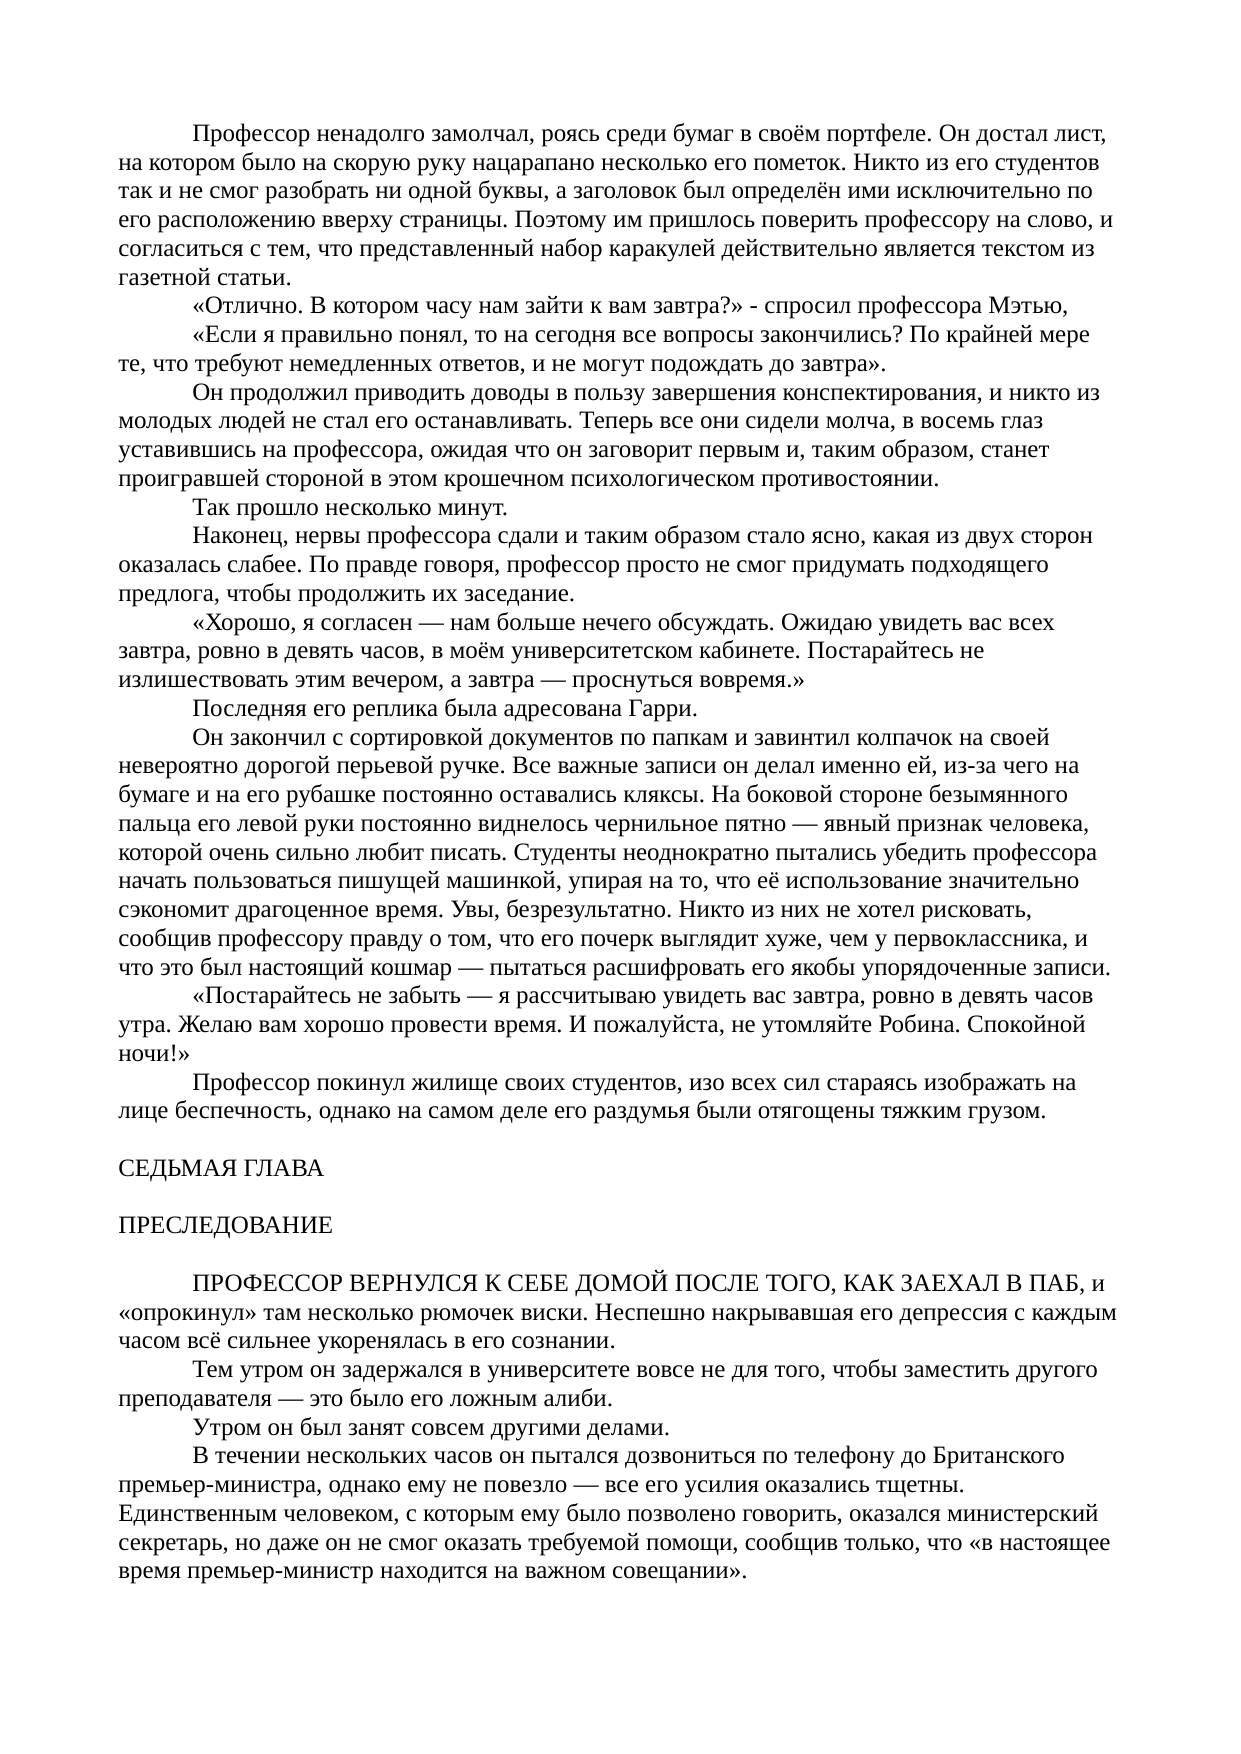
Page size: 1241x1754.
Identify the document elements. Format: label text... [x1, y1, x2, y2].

text ПРОФЕССОР ВЕРНУЛСЯ К СЕБЕ ДОМОЙ ПОСЛЕ ТОГО, КАК ЗАЕХАЛ В ПАБ, и «опрокинул» там несколько рюмочек виски. Неспешно накрывавшая его депрессия с каждым часом всё сильнее укоренялась в его сознании. [118, 1268, 1122, 1354]
text Тем утром он задержался в университете вовсе не для того, чтобы заместить другого преподавателя — это было его ложным алиби. [118, 1354, 1122, 1412]
text СЕДЬМАЯ ГЛАВА [118, 1153, 1122, 1182]
text Наконец, нервы профессора сдали и таким образом стало ясно, какая из двух сторон оказалась слабее. По правде говоря, профессор просто не смог придумать подходящего предлога, чтобы продолжить их заседание. [118, 521, 1122, 607]
text «Хорошо, я согласен — нам больше нечего обсуждать. Ожидаю увидеть вас всех завтра, ровно в девять часов, в моём университетском кабинете. Постарайтесь не излишествовать этим вечером, а завтра — проснуться вовремя.» [118, 607, 1122, 693]
text «Отлично. В котором часу нам зайти к вам завтра?» - спросил профессора Мэтью, [118, 291, 1122, 319]
text Профессор покинул жилище своих студентов, изо всех сил стараясь изображать на лице беспечность, однако на самом деле его раздумья были отягощены тяжким грузом. [118, 1067, 1122, 1124]
text Утром он был занят совсем другими делами. [118, 1412, 1122, 1441]
text Профессор ненадолго замолчал, роясь среди бумаг в своём портфеле. Он достал лист, на котором было на скорую руку нацарапано несколько его пометок. Никто из его студентов так и не смог разобрать ни одной буквы, а заголовок был определён ими исключительно по его расположению вверху страницы. Поэтому им пришлось поверить профессору на слово, и согласиться с тем, что представленный набор каракулей действительно является текстом из газетной статьи. [118, 118, 1122, 291]
text Так прошло несколько минут. [118, 492, 1122, 521]
text В течении нескольких часов он пытался дозвониться по телефону до Британского премьер-министра, однако ему не повезло — все его усилия оказались тщетны. Единственным человеком, с которым ему было позволено говорить, оказался министерский секретарь, но даже он не смог оказать требуемой помощи, сообщив только, что «в настоящее время премьер-министр находится на важном совещании». [118, 1441, 1122, 1584]
text Он продолжил приводить доводы в пользу завершения конспектирования, и никто из молодых людей не стал его останавливать. Теперь все они сидели молча, в восемь глаз уставившись на профессора, ожидая что он заговорит первым и, таким образом, станет проигравшей стороной в этом крошечном психологическом противостоянии. [118, 377, 1122, 492]
text Он закончил с сортировкой документов по папкам и завинтил колпачок на своей невероятно дорогой перьевой ручке. Все важные записи он делал именно ей, из-за чего на бумаге и на его рубашке постоянно оставались кляксы. На боковой стороне безымянного пальца его левой руки постоянно виднелось чернильное пятно — явный признак человека, которой очень сильно любит писать. Студенты неоднократно пытались убедить профессора начать пользоваться пишущей машинкой, упирая на то, что её использование значительно сэкономит драгоценное время. Увы, безрезультатно. Никто из них не хотел рисковать, сообщив профессору правду о том, что его почерк выглядит хуже, чем у первоклассника, и что это был настоящий кошмар — пытаться расшифровать его якобы упорядоченные записи. [118, 722, 1122, 981]
text «Если я правильно понял, то на сегодня все вопросы закончились? По крайней мере те, что требуют немедленных ответов, и не могут подождать до завтра». [118, 319, 1122, 377]
text ПРЕСЛЕДОВАНИЕ [118, 1211, 1122, 1239]
text Последняя его реплика была адресована Гарри. [118, 693, 1122, 722]
text «Постарайтесь не забыть — я рассчитываю увидеть вас завтра, ровно в девять часов утра. Желаю вам хорошо провести время. И пожалуйста, не утомляйте Робина. Спокойной ночи!» [118, 981, 1122, 1067]
